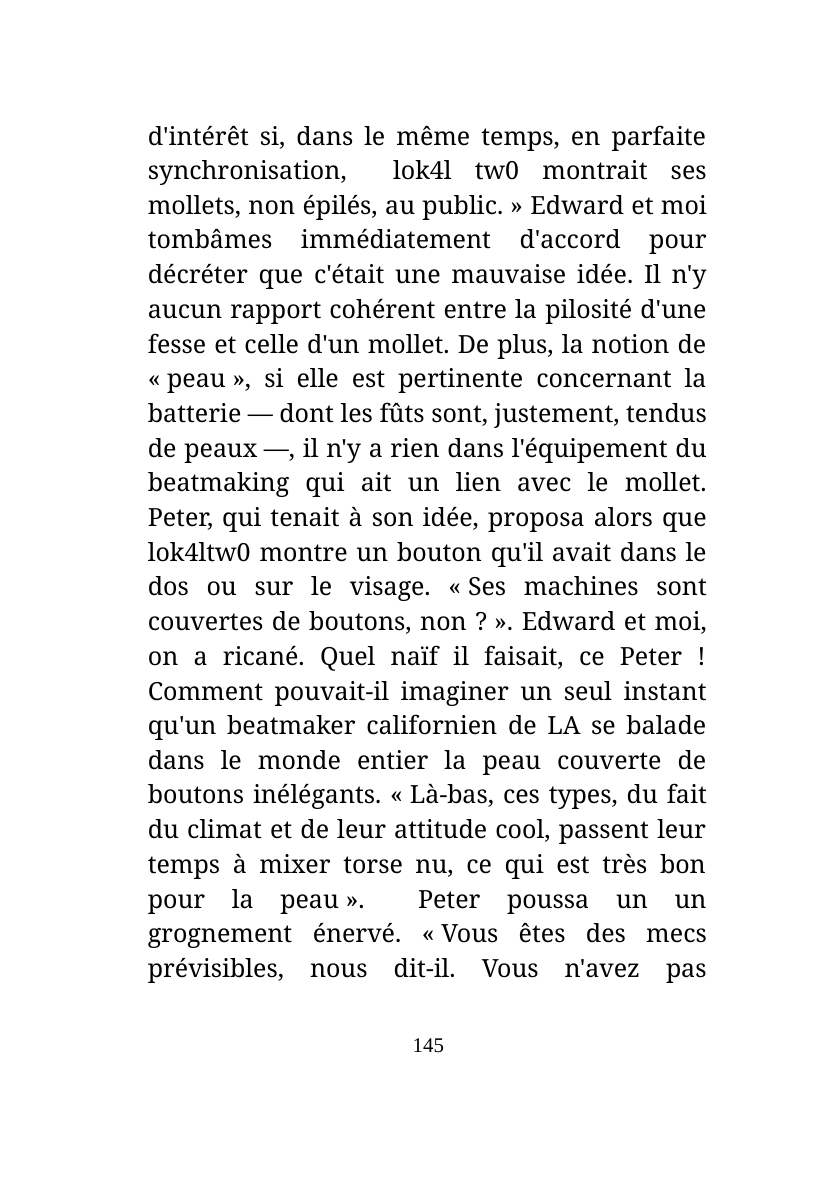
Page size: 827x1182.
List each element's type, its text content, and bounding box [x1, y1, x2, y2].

text d'intérêt si, dans le même temps, en parfaite synchronisation, lok4l tw0 montrait ses mollets, non épilés, au public. » Edward et moi tombâmes immédiatement d'accord pour décréter que c'était une mauvaise idée. Il n'y aucun rapport cohérent entre la pilosité d'une fesse et celle d'un mollet. De plus, la notion de « peau », si elle est pertinente concernant la batterie — dont les fûts sont, justement, tendus de peaux —, il n'y a rien dans l'équipement du beatmaking qui ait un lien avec le mollet. Peter, qui tenait à son idée, proposa alors que lok4ltw0 montre un bouton qu'il avait dans le dos ou sur le visage. « Ses machines sont couvertes de boutons, non ? ». Edward et moi, on a ricané. Quel naïf il faisait, ce Peter ! Comment pouvait‑il imaginer un seul instant qu'un beatmaker californien de LA se balade dans le monde entier la peau couverte de boutons inélégants. « Là‑bas, ces types, du fait du climat et de leur attitude cool, passent leur temps à mixer torse nu, ce qui est très bon pour la peau ». Peter poussa un un grognement énervé. « Vous êtes des mecs prévisibles, nous dit‑il. Vous n'avez pas [148, 118, 707, 985]
